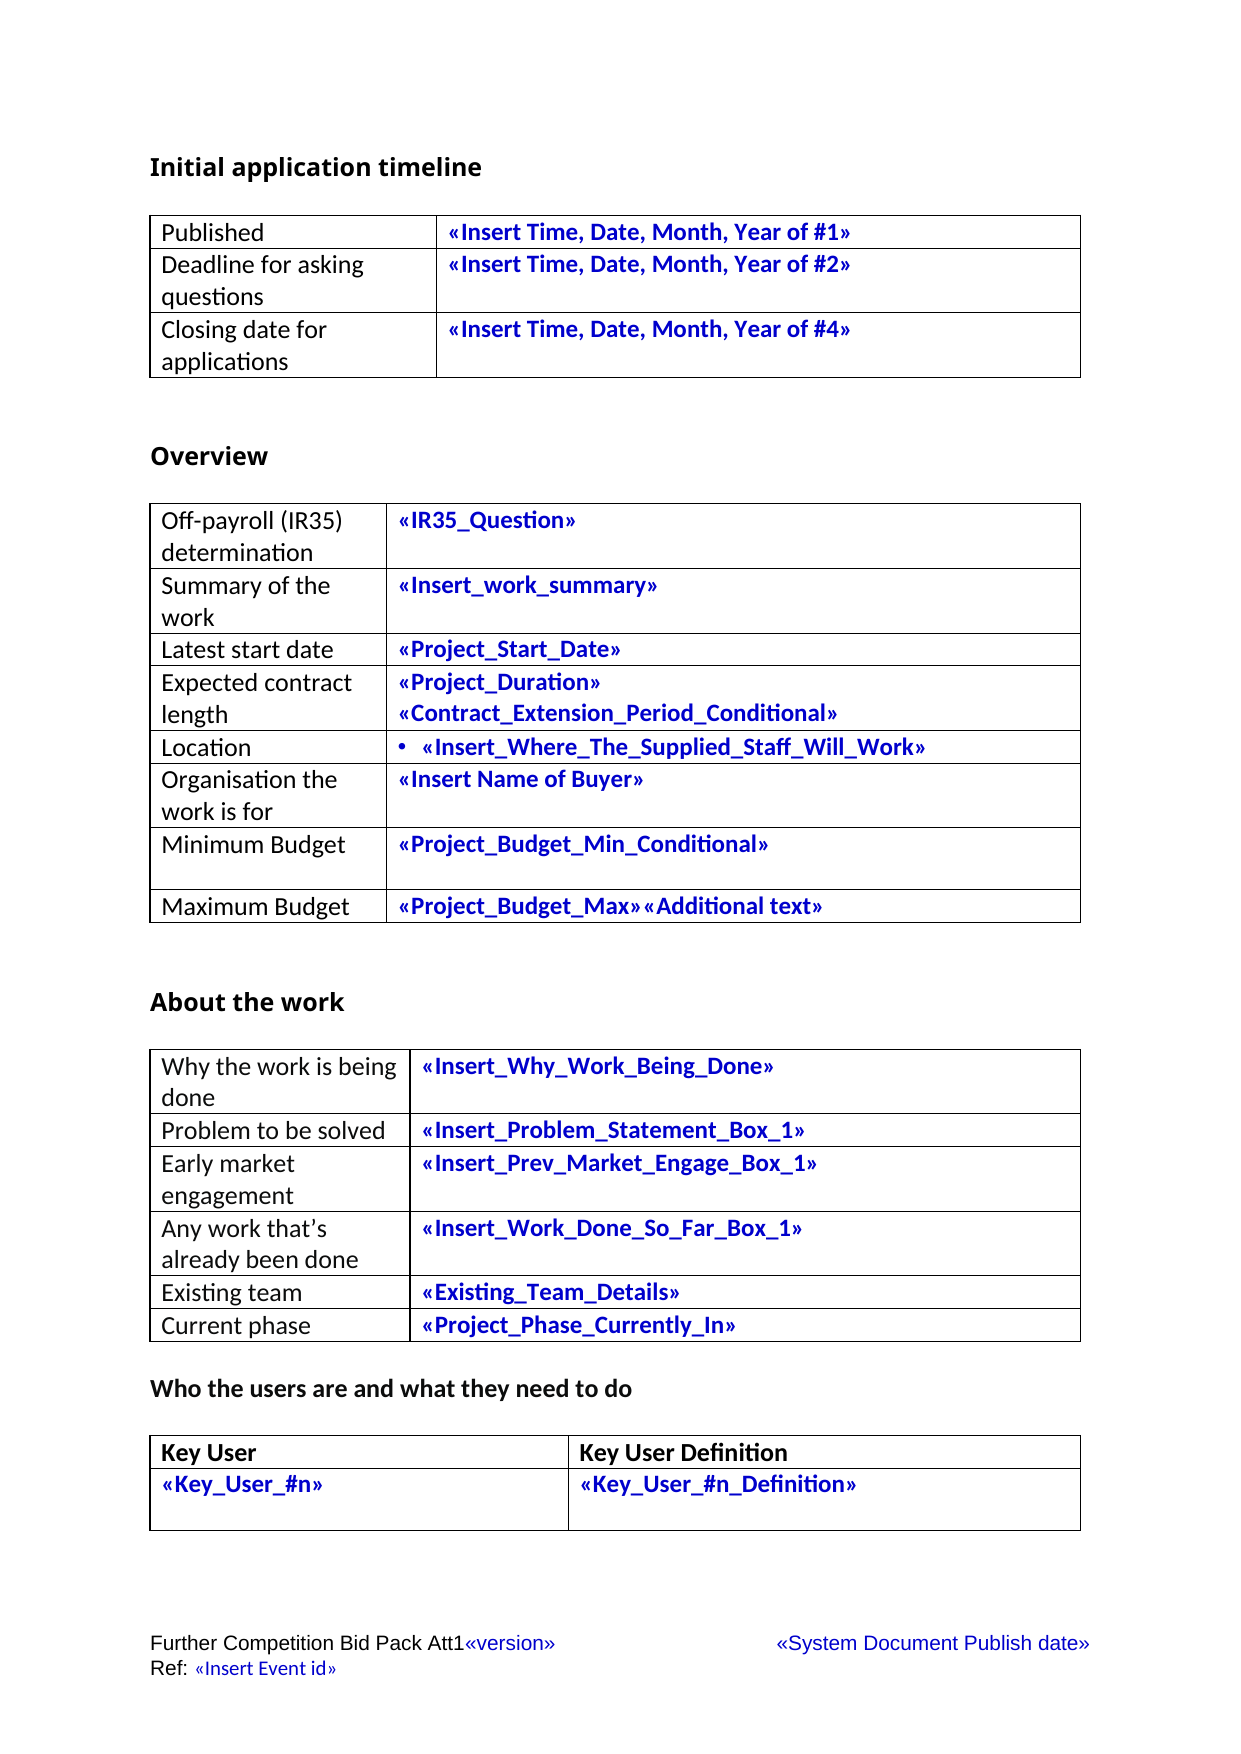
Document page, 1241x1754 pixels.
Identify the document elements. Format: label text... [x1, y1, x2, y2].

table_cell «Existing_Team_Details» [411, 1276, 1080, 1308]
table_cell Location [151, 731, 386, 763]
table_cell «Insert_work_summary» [387, 569, 1080, 632]
table_cell Early market engagement [151, 1147, 409, 1211]
table_cell Current phase [151, 1309, 409, 1341]
text About the work [150, 984, 1090, 1018]
table_cell «Insert_Where_The_Supplied_Staff_Will_Work» [387, 731, 1080, 763]
table_cell «Insert Time, Date, Month, Year of #4» [437, 313, 1080, 377]
text Who the users are and what they need to do [150, 1372, 1090, 1404]
table_header Published [151, 216, 436, 247]
table_cell Problem to be solved [151, 1114, 409, 1146]
table_cell «Project_Budget_Max»«Additional text» [387, 890, 1080, 922]
table_header Why the work is being done [151, 1050, 409, 1113]
table_cell Summary of the work [151, 569, 386, 632]
table_cell «Project_Start_Date» [387, 634, 1080, 665]
table_cell Deadline for asking questions [151, 249, 436, 312]
table_cell Latest start date [151, 634, 386, 665]
text Initial application timeline [150, 150, 1090, 184]
text Overview [150, 439, 1090, 473]
table_header «Insert_Why_Work_Being_Done» [411, 1050, 1080, 1113]
table_cell Existing team [151, 1276, 409, 1308]
table_cell «Key_User_#n_Definition» [569, 1469, 1080, 1530]
table_cell «Insert Time, Date, Month, Year of #2» [437, 249, 1080, 312]
table_cell «Insert_Problem_Statement_Box_1» [411, 1114, 1080, 1146]
table_cell Expected contract length [151, 666, 386, 730]
table_cell «Project_Duration» «Contract_Extension_Period_Conditional» [387, 666, 1080, 730]
table_cell «Project_Budget_Min_Conditional» [387, 828, 1080, 889]
table_cell Any work that’s already been done [151, 1212, 409, 1275]
table_cell Closing date for applications [151, 313, 436, 377]
table_cell Maximum Budget [151, 890, 386, 922]
table_header Key User Definition [569, 1436, 1080, 1468]
table_cell Minimum Budget [151, 828, 386, 889]
table_cell «Insert_Prev_Market_Engage_Box_1» [411, 1147, 1080, 1211]
table_cell «Key_User_#n» [151, 1469, 568, 1530]
table_cell «Insert_Work_Done_So_Far_Box_1» [411, 1212, 1080, 1275]
table_cell «Insert Name of Buyer» [387, 764, 1080, 827]
table_header Key User [151, 1436, 568, 1468]
table_cell Organisation the work is for [151, 764, 386, 827]
table_header Off-payroll (IR35) determination [151, 504, 386, 568]
table_header «IR35_Question» [387, 504, 1080, 568]
table_header «Insert Time, Date, Month, Year of #1» [437, 216, 1080, 247]
table_cell «Project_Phase_Currently_In» [411, 1309, 1080, 1341]
